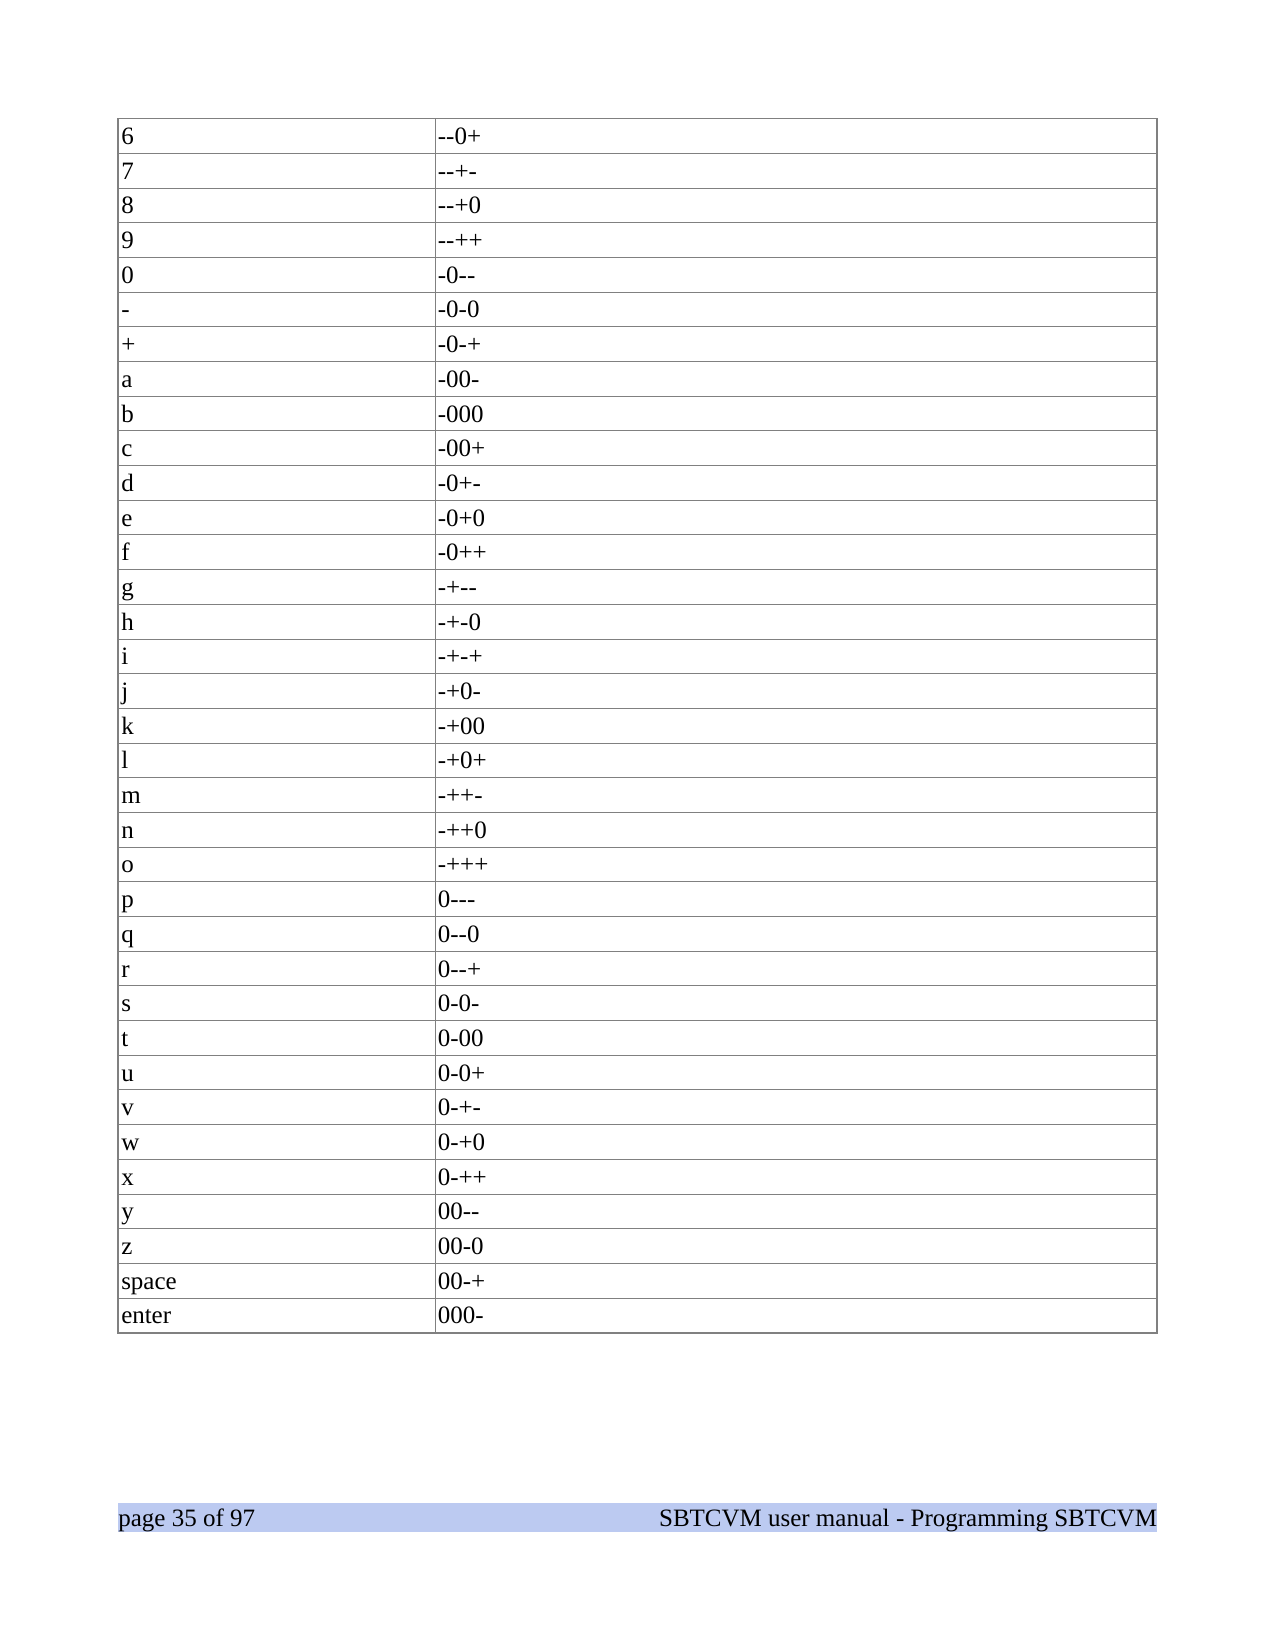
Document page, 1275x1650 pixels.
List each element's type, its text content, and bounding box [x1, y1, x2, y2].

table_cell b [119, 397, 435, 430]
table_cell -00+ [436, 431, 1156, 465]
table_cell -0++ [436, 535, 1156, 569]
table_cell 8 [119, 189, 435, 222]
table_cell a [119, 362, 435, 396]
table_cell l [119, 744, 435, 777]
table_cell c [119, 431, 435, 465]
table_cell e [119, 501, 435, 534]
table_cell -+-+ [436, 640, 1156, 673]
table_cell q [119, 917, 435, 951]
table_cell 0-+0 [436, 1125, 1156, 1159]
table_cell o [119, 848, 435, 881]
table_cell --++ [436, 223, 1156, 257]
table_cell r [119, 952, 435, 985]
table_cell t [119, 1021, 435, 1055]
table_cell + [119, 327, 435, 361]
table_cell -+0+ [436, 744, 1156, 777]
table_cell enter [119, 1299, 435, 1332]
table_cell 0-++ [436, 1160, 1156, 1193]
table_cell -00- [436, 362, 1156, 396]
table_cell -0+0 [436, 501, 1156, 534]
table_cell p [119, 882, 435, 916]
table_cell --+0 [436, 189, 1156, 222]
table_cell s [119, 986, 435, 1020]
table_cell -0-+ [436, 327, 1156, 361]
table_cell z [119, 1229, 435, 1263]
table_cell d [119, 466, 435, 500]
table_cell h [119, 605, 435, 638]
table_cell 6 [119, 119, 435, 153]
table_cell -++- [436, 778, 1156, 812]
table_cell 9 [119, 223, 435, 257]
table_cell x [119, 1160, 435, 1193]
table_cell k [119, 709, 435, 742]
table_cell space [119, 1264, 435, 1297]
table_cell -0+- [436, 466, 1156, 500]
table_cell w [119, 1125, 435, 1159]
table_cell -+-0 [436, 605, 1156, 638]
table_cell 7 [119, 154, 435, 187]
table_cell 0--+ [436, 952, 1156, 985]
table_cell 0-0- [436, 986, 1156, 1020]
table_cell 00-- [436, 1195, 1156, 1228]
table_cell -+-- [436, 570, 1156, 604]
table_cell --0+ [436, 119, 1156, 153]
table_cell -0-- [436, 258, 1156, 292]
table_cell i [119, 640, 435, 673]
table_cell u [119, 1056, 435, 1089]
table_cell n [119, 813, 435, 847]
table_cell --+- [436, 154, 1156, 187]
table_cell -++0 [436, 813, 1156, 847]
table_cell f [119, 535, 435, 569]
table_cell -0-0 [436, 293, 1156, 326]
table_cell 0 [119, 258, 435, 292]
table_cell j [119, 674, 435, 708]
table_cell -+++ [436, 848, 1156, 881]
table_cell y [119, 1195, 435, 1228]
table_cell - [119, 293, 435, 326]
table_cell -+00 [436, 709, 1156, 742]
table_cell m [119, 778, 435, 812]
table_cell 00-0 [436, 1229, 1156, 1263]
table_cell -000 [436, 397, 1156, 430]
table_cell 000- [436, 1299, 1156, 1332]
table_cell g [119, 570, 435, 604]
table_cell 0--- [436, 882, 1156, 916]
table_cell v [119, 1090, 435, 1124]
table_cell -+0- [436, 674, 1156, 708]
table_cell 0--0 [436, 917, 1156, 951]
table_cell 00-+ [436, 1264, 1156, 1297]
table_cell 0-00 [436, 1021, 1156, 1055]
table_cell 0-+- [436, 1090, 1156, 1124]
table_cell 0-0+ [436, 1056, 1156, 1089]
